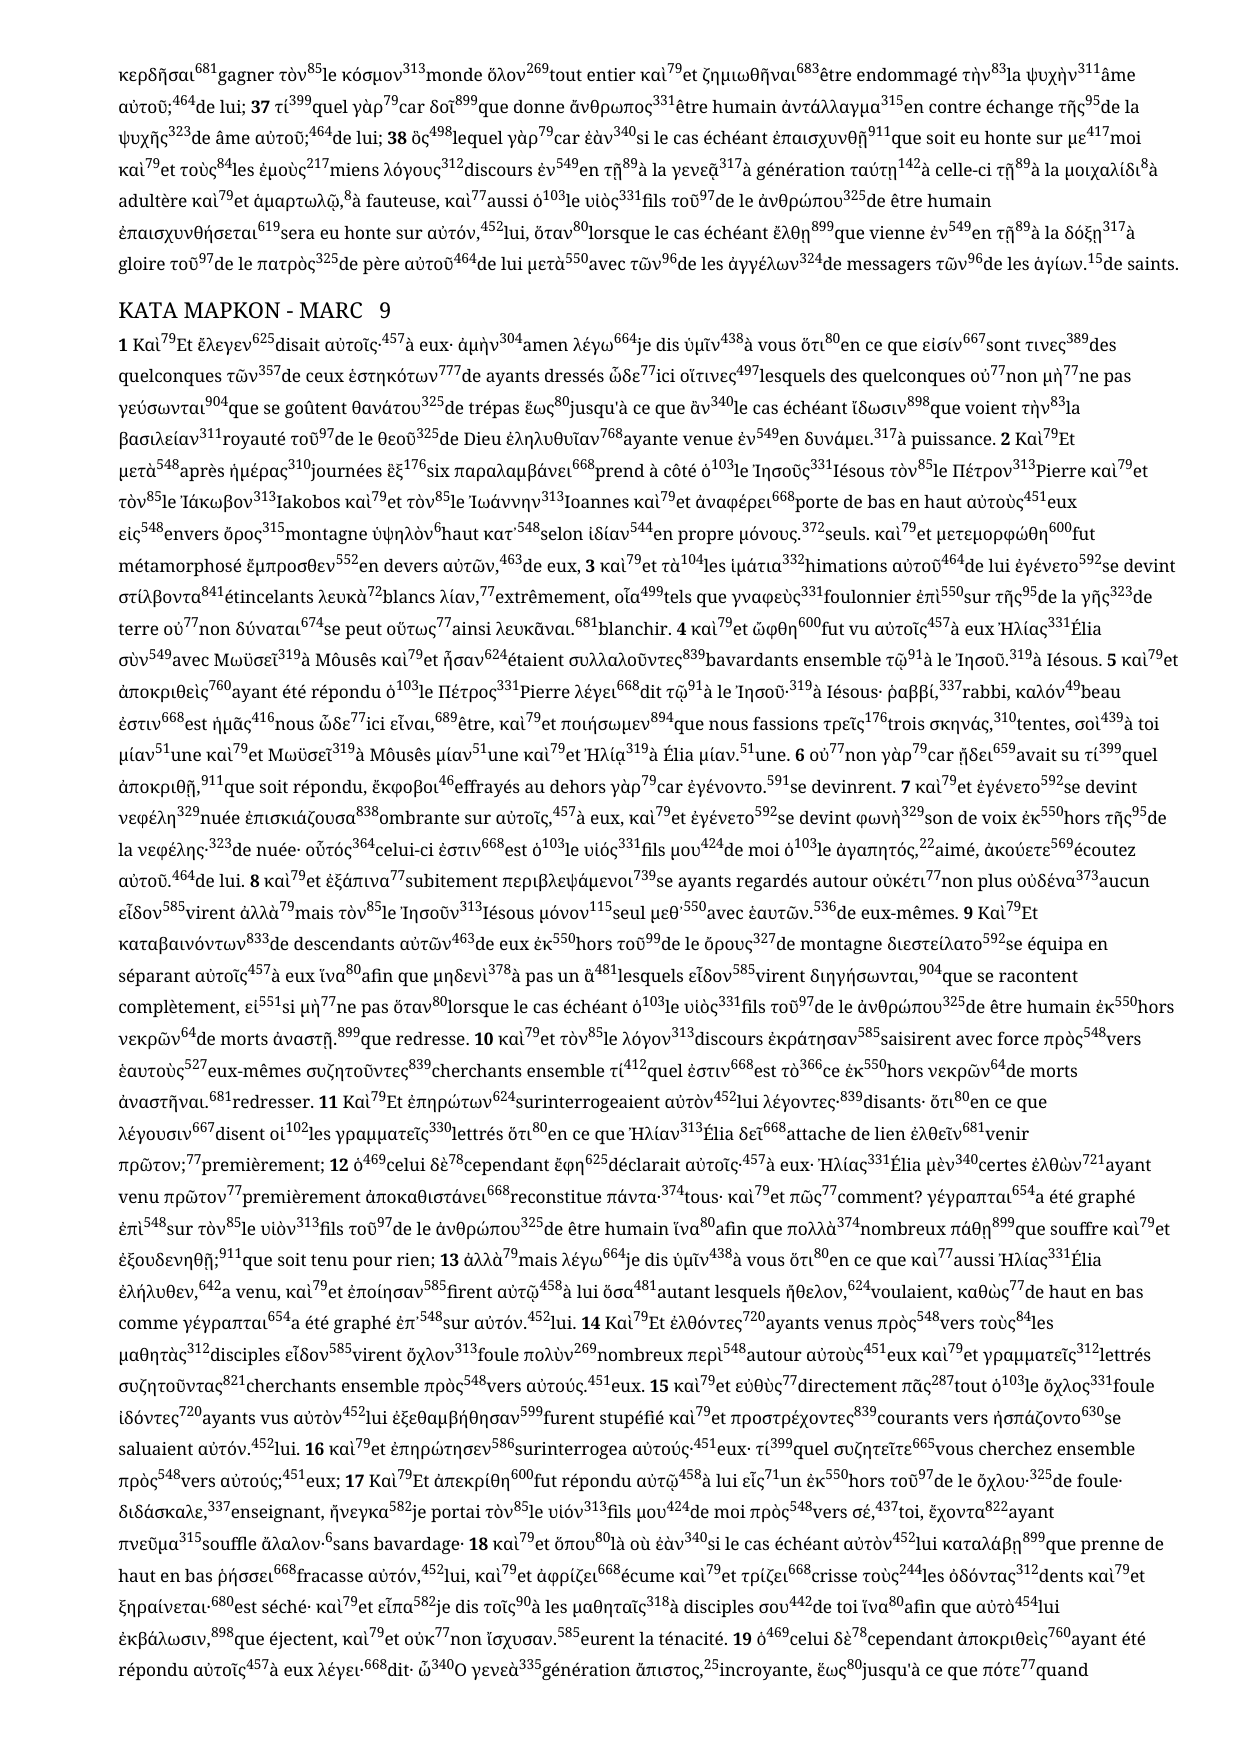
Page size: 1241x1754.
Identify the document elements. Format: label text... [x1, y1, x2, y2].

text 1 Καὶ79Et ἔλεγεν625disait αὐτοῖς·457à eux· ἀμὴν304amen λέγω664je dis ὑμῖν438à vous ὅτι80en ce que εἰσίν667sont τινες389des quelconques τῶν357de ceux ἑστηκότων777de ayants dressés ὧδε77ici οἵτινες497lesquels des quelconques οὐ77non μὴ77ne pas γεύσωνται904que se goûtent θανάτου325de trépas ἕως80jusqu'à ce que ἂν340le cas échéant ἴδωσιν898que voient τὴν83la βασιλείαν311royauté τοῦ97de le θεοῦ325de Dieu ἐληλυθυῖαν768ayante venue ἐν549en δυνάμει.317à puissance. 2 Καὶ79Et μετὰ548après ἡμέρας310journées ἓξ176six παραλαμβάνει668prend à côté ὁ103le Ἰησοῦς331Iésous τὸν85le Πέτρον313Pierre καὶ79et τὸν85le Ἰάκωβον313Iakobos καὶ79et τὸν85le Ἰωάννην313Ioannes καὶ79et ἀναφέρει668porte de bas en haut αὐτοὺς451eux εἰς548envers ὄρος315montagne ὑψηλὸν6haut κατ᾽548selon ἰδίαν544en propre μόνους.372seuls. καὶ79et μετεμορφώθη600fut métamorphosé ἔμπροσθεν552en devers αὐτῶν,463de eux, 3 καὶ79et τὰ104les ἱμάτια332himations αὐτοῦ464de lui ἐγένετο592se devint στίλβοντα841étincelants λευκὰ72blancs λίαν,77extrêmement, οἷα499tels que γναφεὺς331foulonnier ἐπὶ550sur τῆς95de la γῆς323de terre οὐ77non δύναται674se peut οὕτως77ainsi λευκᾶναι.681blanchir. 4 καὶ79et ὤφθη600fut vu αὐτοῖς457à eux Ἠλίας331Élia σὺν549avec Μωϋσεῖ319à Môusês καὶ79et ἦσαν624étaient συλλαλοῦντες839bavardants ensemble τῷ91à le Ἰησοῦ.319à Iésous. 5 καὶ79et ἀποκριθεὶς760ayant été répondu ὁ103le Πέτρος331Pierre λέγει668dit τῷ91à le Ἰησοῦ·319à Iésous· ῥαββί,337rabbi, καλόν49beau ἐστιν668est ἡμᾶς416nous ὧδε77ici εἶναι,689être, καὶ79et ποιήσωμεν894que nous fassions τρεῖς176trois σκηνάς,310tentes, σοὶ439à toi μίαν51une καὶ79et Μωϋσεῖ319à Môusês μίαν51une καὶ79et Ἠλίᾳ319à Élia μίαν.51une. 6 οὐ77non γὰρ79car ᾔδει659avait su τί399quel ἀποκριθῇ,911que soit répondu, ἔκφοβοι46effrayés au dehors γὰρ79car ἐγένοντο.591se devinrent. 7 καὶ79et ἐγένετο592se devint νεφέλη329nuée ἐπισκιάζουσα838ombrante sur αὐτοῖς,457à eux, καὶ79et ἐγένετο592se devint φωνὴ329son de voix ἐκ550hors τῆς95de la νεφέλης·323de nuée· οὗτός364celui-ci ἐστιν668est ὁ103le υἱός331fils μου424de moi ὁ103le ἀγαπητός,22aimé, ἀκούετε569écoutez αὐτοῦ.464de lui. 8 καὶ79et ἐξάπινα77subitement περιβλεψάμενοι739se ayants regardés autour οὐκέτι77non plus οὐδένα373aucun εἶδον585virent ἀλλὰ79mais τὸν85le Ἰησοῦν313Iésous μόνον115seul μεθ᾽550avec ἑαυτῶν.536de eux-mêmes. 9 Καὶ79Et καταβαινόντων833de descendants αὐτῶν463de eux ἐκ550hors τοῦ99de le ὄρους327de montagne διεστείλατο592se équipa en séparant αὐτοῖς457à eux ἵνα80afin que μηδενὶ378à pas un ἃ481lesquels εἶδον585virent διηγήσωνται,904que se racontent complètement, εἰ551si μὴ77ne pas ὅταν80lorsque le cas échéant ὁ103le υἱὸς331fils τοῦ97de le ἀνθρώπου325de être humain ἐκ550hors νεκρῶν64de morts ἀναστῇ.899que redresse. 10 καὶ79et τὸν85le λόγον313discours ἐκράτησαν585saisirent avec force πρὸς548vers ἑαυτοὺς527eux-mêmes συζητοῦντες839cherchants ensemble τί412quel ἐστιν668est τὸ366ce ἐκ550hors νεκρῶν64de morts ἀναστῆναι.681redresser. 11 Καὶ79Et ἐπηρώτων624surinterrogeaient αὐτὸν452lui λέγοντες·839disants· ὅτι80en ce que λέγουσιν667disent οἱ102les γραμματεῖς330lettrés ὅτι80en ce que Ἠλίαν313Élia δεῖ668attache de lien ἐλθεῖν681venir πρῶτον;77premièrement; 12 ὁ469celui δὲ78cependant ἔφη625déclarait αὐτοῖς·457à eux· Ἠλίας331Élia μὲν340certes ἐλθὼν721ayant venu πρῶτον77premièrement ἀποκαθιστάνει668reconstitue πάντα·374tous· καὶ79et πῶς77comment? γέγραπται654a été graphé ἐπὶ548sur τὸν85le υἱὸν313fils τοῦ97de le ἀνθρώπου325de être humain ἵνα80afin que πολλὰ374nombreux πάθῃ899que souffre καὶ79et ἐξουδενηθῇ;911que soit tenu pour rien; 13 ἀλλὰ79mais λέγω664je dis ὑμῖν438à vous ὅτι80en ce que καὶ77aussi Ἠλίας331Élia ἐλήλυθεν,642a venu, καὶ79et ἐποίησαν585firent αὐτῷ458à lui ὅσα481autant lesquels ἤθελον,624voulaient, καθὼς77de haut en bas comme γέγραπται654a été graphé ἐπ᾽548sur αὐτόν.452lui. 14 Καὶ79Et ἐλθόντες720ayants venus πρὸς548vers τοὺς84les μαθητὰς312disciples εἶδον585virent ὄχλον313foule πολὺν269nombreux περὶ548autour αὐτοὺς451eux καὶ79et γραμματεῖς312lettrés συζητοῦντας821cherchants ensemble πρὸς548vers αὐτούς.451eux. 15 καὶ79et εὐθὺς77directement πᾶς287tout ὁ103le ὄχλος331foule ἰδόντες720ayants vus αὐτὸν452lui ἐξεθαμβήθησαν599furent stupéfié καὶ79et προστρέχοντες839courants vers ἠσπάζοντο630se saluaient αὐτόν.452lui. 16 καὶ79et ἐπηρώτησεν586surinterrogea αὐτούς·451eux· τί399quel συζητεῖτε665vous cherchez ensemble πρὸς548vers αὐτούς;451eux; 17 Καὶ79Et ἀπεκρίθη600fut répondu αὐτῷ458à lui εἷς71un ἐκ550hors τοῦ97de le ὄχλου·325de foule· διδάσκαλε,337enseignant, ἤνεγκα582je portai τὸν85le υἱόν313fils μου424de moi πρὸς548vers σέ,437toi, ἔχοντα822ayant πνεῦμα315souffle ἄλαλον·6sans bavardage· 18 καὶ79et ὅπου80là où ἐὰν340si le cas échéant αὐτὸν452lui καταλάβῃ899que prenne de haut en bas ῥήσσει668fracasse αὐτόν,452lui, καὶ79et ἀφρίζει668écume καὶ79et τρίζει668crisse τοὺς244les ὀδόντας312dents καὶ79et ξηραίνεται·680est séché· καὶ79et εἶπα582je dis τοῖς90à les μαθηταῖς318à disciples σου442de toi ἵνα80afin que αὐτὸ454lui ἐκβάλωσιν,898que éjectent, καὶ79et οὐκ77non ἴσχυσαν.585eurent la ténacité. 19 ὁ469celui δὲ78cependant ἀποκριθεὶς760ayant été répondu αὐτοῖς457à eux λέγει·668dit· ὦ340O γενεὰ335génération ἄπιστος,25incroyante, ἕως80jusqu'à ce que πότε77quand πρὸς548vers ὑμᾶς436vous ἔσομαι;608je me serai; ἕως80jusqu'à ce que πότε77quand ἀνέξομαι608je m'assumerai ὑμῶν;441de vous; φέρετε569portez αὐτὸν452lui πρός548vers με.417moi. 20 καὶ79et ἤνεγκαν585portèrent αὐτὸν452lui πρὸς548vers αὐτόν.452lui. καὶ79et ἰδὼν721ayant vu αὐτὸν452lui τὸ105le πνεῦμα333souffle εὐθὺς77directement συνεσπάραξεν586convulsa ensemble αὐτόν,452lui, καὶ79et πεσὼν721ayant tombé ἐπὶ550sur τῆς95de la γῆς323de terre ἐκυλίετο631se roulait ἀφρίζων.840écumant. 21 καὶ79et ἐπηρώτησεν586surinterrogea τὸν85le πατέρα313père αὐτοῦ·464de lui· πόσος174combien grand? χρόνος331temps ἐστὶν668est ὡς80comme τοῦτο366ce-ci γέγονεν642a devenu αὐτῷ;458à lui; ὁ469celui δὲ78cependant εἶπεν·586dit· ἐκ547hors παιδιόθεν·77petite enfance· 22 καὶ79et πολλάκις77souvent καὶ79et εἰς548envers πῦρ315feu αὐτὸν452lui ἔβαλεν586jeta καὶ79et εἰς548envers ὕδατα314eaux ἵνα80afin que ἀπολέσῃ899que perde au loin αὐτόν·452lui· ἀλλ᾽79mais εἴ80si τι375un quelconque δύνῃ,672tu te peux, βοήθησον554aide ἡμῖν419à nous σπλαγχνισθεὶς760ayant été remué aux entrailles ἐφ᾽548sur ἡμᾶς.416nous. 23 ὁ103le δὲ78cependant Ἰησοῦς331Iésous εἶπεν586dit αὐτῷ·458à lui· τὸ348ce εἰ80si δύνῃ,672tu te peux, πάντα391tous δυνατὰ48puissants τῷ352à celui πιστεύοντι.828à croyant. 24 καὶ79et εὐθὺς77directement κράξας721ayant croassé ὁ103le πατὴρ331père τοῦ99de le παιδίου327de petit enfant ἔλεγεν·625disait· πιστεύω·664je crois· βοήθει570aide μου424de moi τῇ89à la ἀπιστίᾳ.317à incroyance. 25 Ἰδὼν721Ayant vu δὲ78cependant ὁ103le Ἰησοῦς331Iésous ὅτι80en ce que ἐπισυντρέχει668accourt ὄχλος,331foule, ἐπετίμησεν586survalorisa τῷ93à le πνεύματι321à souffle τῷ93à le ἀκαθάρτῳ12à impur λέγων840disant αὐτῷ·460à lui· τὸ111le ἄλαλον28sans bavardage καὶ79et κωφὸν28sourd muet πνεῦμα,339souffle, ἐγὼ431moi ἐπιτάσσω664j'ordonne sûrement σοι,439à toi, ἔξελθε554sors ἐξ550hors αὐτοῦ464de lui καὶ79et μηκέτι77ne pas plus εἰσέλθῃς897que tu viennes à l'intérieur εἰς548envers αὐτόν.452lui. 26 καὶ79et κράξας721ayant croassé καὶ79et πολλὰ374nombreux σπαράξας721ayant convulsé αὐτόν452lui ἐξῆλθεν·586sortit· καὶ79et ἐγένετο592se devint ὡσεὶ80comme si νεκρός,71mort, ὥστε80de sorte que τοὺς84les πολλοὺς372nombreux λέγειν689dire ὅτι80en ce que ἀπέθανεν.586mourut loin. 27 ὁ103le δὲ78cependant Ἰησοῦς331Iésous κρατήσας721ayant saisi avec force τῆς95de la χειρὸς323de main αὐτοῦ464de lui ἤγειρεν586éveilla αὐτόν,452lui, καὶ79et ἀνέστη.586redressa. 28 Καὶ79Et εἰσελθόντος716de ayant venu à l'intérieur αὐτοῦ464de lui εἰς548envers οἶκον313maison οἱ102les μαθηταὶ330disciples αὐτοῦ464de lui κατ᾽548selon ἰδίαν544en propre ἐπηρώτων624surinterrogeaient αὐτόν·452lui· ὅτι80en ce que ἡμεῖς430nous οὐκ77non ἠδυνήθημεν595nous fûmes pu ἐκβαλεῖν681éjecter αὐτό;454lui; 29 καὶ79et εἶπεν586dit αὐτοῖς·457à eux· τοῦτο158ce-ci τὸ105le γένος333genre ἐν549en οὐδενὶ380à aucun δύναται674se peut ἐξελθεῖν681sortir εἰ551si μὴ77ne pas ἐν549en προσευχῇ317à prière καὶ79et νηστεία.317à jeûne. 30 Κἀκεῖθεν77Et de là ἐξελθόντες720ayants sortis παρεπορεύοντο630se allaient à côté διὰ550par τῆς95de la Γαλιλαίας,323de Galilée, καὶ79et οὐκ77non ἤθελεν625voulait ἵνα80afin que τις390un quelconque γνοῖ·899que connaisse· 31 ἐδίδασκεν625enseignait γὰρ79car τοὺς84les μαθητὰς312disciples αὐτοῦ464de lui καὶ79et ἔλεγεν625disait αὐτοῖς457à eux ὅτι80en ce que ὁ103le υἱὸς331fils τοῦ97de le ἀνθρώπου325de être humain παραδίδοται680est livré εἰς548envers χεῖρας310mains ἀνθρώπων,324de êtres humains, καὶ79et ἀποκτενοῦσιν605tueront catégoriquement αὐτόν,452lui, καὶ79et ἀποκτανθεὶς760ayant été tué catégoriquement μετὰ548après τρεῖς176trois ἡμέρας310journées ἀναστήσεται.612se redressera. 32 οἱ468ceux δὲ78cependant ἠγνόουν624méconnaissaient τὸ87le ῥῆμα,315oral, καὶ79et ἐφοβοῦντο630se effrayaient αὐτὸν452lui ἐπερωτῆσαι.681surinterroger. 33 Καὶ79Et ἦλθον585vinrent εἰς548envers Καφαρναούμ.311Kapharnaoum. Καὶ79Et ἐν549en τῇ89à la οἰκίᾳ317à maison d'habitation γενόμενος740se ayant devenu ἐπηρώτα625surinterrogeait αὐτούς·451eux· τί399quel ἐν549en τῇ89à la ὁδῷ317à chemin διελογίζεσθε;628vous vous calculiez au-travers; 34 οἱ468ceux δὲ78cependant ἐσιώπων·624silençaient· πρὸς548vers ἀλλήλους501les uns les autres γὰρ79car διελέχθησαν599furent dialogué ἐν549en τῇ89à la ὁδῷ317à chemin τίς410quel μείζων.47plus grand. 35 καὶ79et καθίσας721ayant assis ἐφώνησεν586sonna de voix τοὺς84les δώδεκα52douze καὶ79et λέγει668dit αὐτοῖς·457à eux· εἴ80si τις390un quelconque θέλει668veut πρῶτος47premier εἶναι,689être, ἔσται612se sera πάντων383de tous ἔσχατος71dernier καὶ79et πάντων383de tous διάκονος.331serviteur. 36 καὶ79et λαβὼν721ayant pris παιδίον315petit enfant ἔστησεν586dressa αὐτὸ454lui ἐν549en μέσῳ61à au milieu αὐτῶν463de eux καὶ79et ἐναγκαλισάμενος740se ayant pris dans ses bras αὐτὸ454lui εἶπεν586dit αὐτοῖς·457à eux· 37 ὃς498lequel ἂν340le cas échéant ἓν55un τῶν98de les τοιούτων151de tels παιδίων326de petits enfants δέξηται905que se accepte ἐπὶ549sur τῷ93à le ὀνόματί321à nom μου,424de moi, ἐμὲ417moi δέχεται·674se accepte· καὶ79et ὃς498lequel ἂν340le cas échéant ἐμὲ417moi δέχηται,927que se accepte, οὐκ77non ἐμὲ417moi δέχεται674se accepte ἀλλὰ79mais τὸν346celui ἀποστείλαντά707ayant envoyé με.417moi. 38 Ἔφη625Déclarait αὐτῷ458à lui ὁ103le Ἰωάννης·331Ioannes· διδάσκαλε,337enseignant, εἴδομέν581nous vîmes τινα373un quelconque ἐν549en τῷ93à le ὀνόματί321à nom σου442de toi ἐκβάλλοντα822éjectant δαιμόνια314démons καὶ79et ἐκωλύομεν620nous empêchions αὐτόν,452lui, ὅτι80en ce que οὐκ77non ἠκολούθει625suivait ἡμῖν.419à nous. 39 ὁ103le δὲ78cependant Ἰησοῦς331Iésous εἶπεν·586dit· μὴ77ne pas κωλύετε569empêchez αὐτόν.452lui. οὐδεὶς390aucun γάρ79car ἐστιν668est ὃς498lequel ποιήσει606fera δύναμιν311puissance ἐπὶ549sur τῷ93à le ὀνόματί321à nom μου424de moi καὶ77aussi δυνήσεται612se pourra ταχὺ77promptement κακολογῆσαί681discourir en mal με·417moi· 40 ὃς498lequel γὰρ79car οὐκ77non ἔστιν668est καθ᾽550contre ἡμῶν,423de nous, ὑπὲρ550au-dessus ἡμῶν423de nous ἐστιν.668est. 41 Ὃς498Lequel γὰρ79car ἂν340le cas échéant ποτίσῃ899que donne à boire ὑμᾶς436vous ποτήριον315récipient à boire ὕδατος327de eau ἐν549en ὀνόματι321à nom ὅτι80en ce que Χριστοῦ325de Christ ἐστε,665vous êtes, ἀμὴν304amen λέγω664je dis ὑμῖν438à vous ὅτι80en ce que οὐ77non μὴ77ne pas ἀπολέσῃ899que perde au loin τὸν85le μισθὸν313salaire αὐτοῦ.464de lui. 42 Καὶ79Et ὃς498lequel ἂν340le cas échéant σκανδαλίσῃ899que scandalise ἕνα53un τῶν96de les μικρῶν64de petits τούτων149de ceux-ci τῶν357de ceux πιστευόντων833de croyants [εἰς548[envers ἐμέ],417moi], καλόν49beau ἐστιν668est αὐτῷ458à lui μᾶλλον77davantage εἰ80si περίκειται674se couche autour μύλος331meule ὀνικὸς22d'âne περὶ548autour τὸν85le τράχηλον313cou αὐτοῦ464de lui καὶ79et βέβληται654a été jeté εἰς548envers τὴν83la θάλασσαν.311mer. 43 Καὶ79Et ἐὰν80si le cas échéant σκανδαλίζῃ899que scandalise σε437toi ἡ101la χείρ329main σου,442de toi, ἀπόκοψον554coupe au loin αὐτήν·450elle· καλόν49beau ἐστίν668est σε437toi κυλλὸν53estropié εἰσελθεῖν681venir à l'intérieur εἰς548envers τὴν83la ζωὴν311vie ἢ79ou τὰς82les δύο176deux χεῖρας310mains ἔχοντα822ayant ἀπελθεῖν681éloigner εἰς548envers τὴν83la γέενναν,311géhenne, εἰς548envers τὸ87le πῦρ315feu τὸ87le ἄσβεστον.6inextinguible. 44 45 Καὶ79Et ἐὰν80si le cas échéant ὁ103le πούς331pied σου442de toi σκανδαλίζῃ921que scandalise σε,437toi, ἀπόκοψον554coupe au loin αὐτόν·452lui· καλόν49beau ἐστίν668est σε437toi εἰσελθεῖν681venir à l'intérieur εἰς548envers τὴν83la ζωὴν311vie χωλὸν53boiteux ἢ79ou τοὺς84les δύο178deux πόδας312pieds ἔχοντα822ayant βληθῆναι683être jeté εἰς548envers τὴν83la γέενναν.311géhenne. 46 47 Καὶ79Et ἐὰν80si le cas échéant ὁ103le ὀφθαλμός331oeil σου442de toi σκανδαλίζῃ921que scandalise σε,437toi, ἔκβαλε554éjecte αὐτόν·452lui· καλόν49beau σέ437toi ἐστιν668est μονόφθαλμον53d'un oeil εἰσελθεῖν681venir à l'intérieur εἰς548envers τὴν83la βασιλείαν311royauté τοῦ97de le θεοῦ325de Dieu ἢ79ou δύο178deux ὀφθαλμοὺς312yeux ἔχοντα822ayant βληθῆναι683être jeté εἰς548envers τὴν83la γέενναν,311géhenne, 48 ὅπου77là où ὁ103le σκώληξ331ver αὐτῶν463de eux οὐ77non τελευτᾷ668parvient à l'achèvement καὶ79et τὸ105le πῦρ333feu οὐ77non σβέννυται.680est éteint. 49 Πᾶς390Tout γὰρ79car πυρὶ321à feu ἁλισθήσεται.619sera salé. 50 καλὸν49beau τὸ105le ἅλας·333sel· ἐὰν80si le cas échéant δὲ78cependant τὸ105le ἅλας333sel ἄναλον49dessalé γένηται,905que se devienne, ἐν549en τίνι402à quel αὐτὸ454lui ἀρτύσετε;603vous assaisonnerez; ἔχετε569ayez ἐν549en ἑαυτοῖς519à vous-mêmes ἅλα315sel καὶ79et εἰρηνεύετε569pacifiez ἐν549en ἀλλήλοις.502à les uns les autres. [118, 329, 1181, 1682]
text 1 Ἐν549En ἐκείναις141à celles-là ταῖς88à les ἡμέραις316à journées πάλιν77de nouveau πολλοῦ65de nombreux ὄχλου325de foule ὄντος834de étant καὶ79et μὴ77ne pas ἐχόντων833de ayants τί375un quelconque φάγωσιν,898que mangent, προσκαλεσάμενος740se ayant appelé auprès τοὺς84les μαθητὰς312disciples αὐτοῦ464de lui λέγει668dit αὐτοῖς·457à eux· 2 σπλαγχνίζομαι670je me remue aux entrailles ἐπὶ548sur τὸν85le ὄχλον,313foule, ὅτι80en ce que ἤδη77déjà ἡμέραι328journées τρεῖς194trois προσμένουσίν667restent auprès μοι420à moi καὶ79et οὐκ77non ἔχουσιν667ont τί375un quelconque φάγωσιν·898que mangent· 3 καὶ79et ἐὰν80si le cas échéant ἀπολύσω895que je délie au loin αὐτοὺς451eux νήστεις52en jeûnes εἰς548envers οἶκον313maison αὐτῶν,463de eux, ἐκλυθήσονται618seront défailli ἐν549en τῇ89à la ὁδῷ·317à chemin· καί79et τινες389des quelconques αὐτῶν463de eux ἀπὸ547au loin μακρόθεν77à distance ἥκασιν.641ont surgi. 4 καὶ79et ἀπεκρίθησαν599furent répondu αὐτῷ458à lui οἱ102les μαθηταὶ330disciples αὐτοῦ464de lui πόθεν77d'où? τούτους345ceux-ci δυνήσεταί612se pourra τις390un quelconque ὧδε77ici χορτάσαι681fourrager ἄρτων324de pains ἐπ᾽550sur ἐρημίας;323de lieu désertique; 5 καὶ79et ἠρώτα625interrogeait αὐτούς·451eux· πόσους396combien grands? ἔχετε665vous avez ἄρτους;312pains; οἱ468ceux δὲ78cependant εἶπαν·585dirent· ἑπτά.52sept. 6 καὶ79et παραγγέλλει668message à côté τῷ91à le ὄχλῳ319à foule ἀναπεσεῖν681tomber de bas en haut ἐπὶ550sur τῆς95de la γῆς·323de terre· καὶ79et λαβὼν721ayant pris τοὺς84les ἑπτὰ178sept ἄρτους312pains εὐχαριστήσας721ayant rendu grâce ἔκλασεν586cassa καὶ79et ἐδίδου625donnait τοῖς90à les μαθηταῖς318à disciples αὐτοῦ464de lui ἵνα80afin que παρατιθῶσιν,920que posent à côté, καὶ79et παρέθηκαν585posèrent à côté τῷ91à le ὄχλῳ.319à foule. 7 καὶ79et εἶχον624avaient ἰχθύδια314petits poissons ὀλίγα·270peu· καὶ79et εὐλογήσας721ayant élogié αὐτὰ453eux εἶπεν586dit καὶ77aussi ταῦτα347ces-ci παρατιθέναι.689poser à côté. 8 καὶ79et ἔφαγον585mangèrent καὶ79et ἐχορτάσθησαν,599furent fourragé, καὶ79et ἦραν585levèrent περισσεύματα314superflus κλασμάτων326de morceaux ἑπτὰ176sept σπυρίδας.310corbeilles. 9 ἦσαν624étaient δὲ78cependant ὡς77comme τετρακισχίλιοι.70quatre mille. καὶ79et ἀπέλυσεν586délia au loin αὐτούς.451eux. 10 Καὶ79Et εὐθὺς77directement ἐμβὰς721ayant embarqué εἰς548envers τὸ87le πλοῖον315navire μετὰ550avec τῶν96de les μαθητῶν324de disciples αὐτοῦ464de lui ἦλθεν586vint εἰς548envers τὰ86les μέρη314parts Δαλμανουθά.323de Dalmanoutha. 11 Καὶ79Et ἐξῆλθον585sortirent οἱ102les Φαρισαῖοι330Pharisiens καὶ79et ἤρξαντο591se originèrent συζητεῖν689chercher ensemble αὐτῷ,458à lui, ζητοῦντες839cherchants παρ᾽550à côté αὐτοῦ464de lui σημεῖον315signe ἀπὸ550au loin τοῦ97de le οὐρανοῦ,325de ciel, πειράζοντες839mettants en tentation αὐτόν.452lui. 12 καὶ79et ἀναστενάξας721ayant soupiré de bas en haut τῷ93à le πνεύματι321à souffle αὐτοῦ464de lui λέγει·668dit· τί399quel ἡ101la γενεὰ329génération αὕτη154celle-ci ζητεῖ668cherche σημεῖον;315signe; ἀμὴν304amen λέγω664je dis ὑμῖν,438à vous, εἰ77si δοθήσεται619sera donné τῇ89à la γενεᾷ317à génération ταύτῃ142à celle-ci σημεῖον.333signe. 13 καὶ79et ἀφεὶς721ayant abandonné αὐτοὺς451eux πάλιν77de nouveau ἐμβὰς721ayant embarqué ἀπῆλθεν586éloigna εἰς548envers τὸ348ce πέραν.77de l'autre côté. 14 Καὶ79Et ἐπελάθοντο591se omirent en plus λαβεῖν681prendre ἄρτους312pains καὶ79et εἰ551si μὴ77ne pas ἕνα179un ἄρτον313pain οὐκ77non εἶχον624avaient μεθ᾽550avec ἑαυτῶν536de eux-mêmes ἐν549en τῷ93à le πλοίῳ.321à navire. 15 καὶ79et διεστέλλετο631se équipait en séparant αὐτοῖς457à eux λέγων·840disant· ὁρᾶτε,569voyez, βλέπετε569regardez ἀπὸ550au loin τῆς95de la ζύμης323de levain τῶν96de les Φαρισαίων324de Pharisiens καὶ79et τῆς95de la ζύμης323de levain τῶν96de les Ἡρῳδιανῶν.324de Hérodiens. 16 καὶ79et διελογίζοντο630se calculaient au-travers πρὸς548vers ἀλλήλους501les uns les autres ὅτι80en ce que ἄρτους312pains οὐκ77non ἔχουσιν.667ont. 17 καὶ79et γνοὺς721ayant connu ὁ103le Ἰησοῦς331Iésous λέγει668dit αὐτοῖς·457à eux· τί399quel διαλογίζεσθε671vous vous calculez au-travers ὅτι80en ce que ἄρτους312pains οὐκ77non ἔχετε;665vous avez; οὔπω77non encore νοεῖτε665vous intelligez οὐδὲ79non cependant συνίετε;665vous comprenez; πεπωρωμένην794ayante étée rendue calleux ἔχετε665vous avez τὴν83la καρδίαν311coeur ὑμῶν;441de vous; 18 ὀφθαλμοὺς312yeux ἔχοντες839ayants οὐ77non βλέπετε665vous regardez καὶ79et ὦτα314oreilles ἔχοντες839ayants οὐκ77non ἀκούετε;665vous écoutez; καὶ79et οὐ77non μνημονεύετε,665vous souvenez, 19 ὅτε80lorsque τοὺς84les πέντε178cinq ἄρτους312pains ἔκλασα582je cassai εἰς548envers τοὺς84les πεντακισχιλίους,52cinq mille, πόσους161combien grands? κοφίνους312couffins κλασμάτων326de morceaux πλήρεις52de plénitudes ἤρατε;583vous levâtes; λέγουσιν667disent αὐτῷ·458à lui· δώδεκα.52douze. 20 ὅτε80lorsque καὶ77aussi τοὺς84les ἑπτὰ52sept εἰς548envers τοὺς84les τετρακισχιλίους,52quatre mille, πόσων168de combien grandes? σπυρίδων322de corbeilles πληρώματα314plénitudes κλασμάτων326de morceaux ἤρατε;583vous levâtes; καὶ79et λέγουσιν667disent [αὐτῷ]·458[à lui]· ἑπτά.50sept. 21 καὶ79et ἔλεγεν625disait αὐτοῖς·457à eux· πῶς77comment? οὔπω77non encore συνίετε;665vous comprenez; 22 Καὶ79Et ἔρχονται673se viennent εἰς548envers Βηθσαϊδάν.311Bethsaïda. Καὶ79Et φέρουσιν667portent αὐτῷ458à lui τυφλὸν53aveugle καὶ79et παρακαλοῦσιν667appellent à côté αὐτὸν452lui ἵνα80afin que αὐτοῦ464de lui ἅψηται.905que se touche. 23 καὶ79et ἐπιλαβόμενος740se ayant emparé τῆς95de la χειρὸς323de main τοῦ97de le τυφλοῦ65de aveugle ἐξήνεγκεν586exporta αὐτὸν452lui ἔξω552au-dehors τῆς95de la κώμης323de village καὶ79et πτύσας721ayant craché εἰς548envers τὰ86les ὄμματα314yeux αὐτοῦ,464de lui, ἐπιθεὶς721ayant surposé τὰς82les χεῖρας310mains αὐτῷ458à lui ἐπηρώτα625surinterrogeait αὐτόν·452lui· εἴ340si τι375un quelconque βλέπεις;666tu regardes; 24 καὶ79et ἀναβλέψας721ayant regardé de bas en haut ἔλεγεν·625disait· βλέπω664je regarde τοὺς84les ἀνθρώπους312êtres humains ὅτι80en ce que ὡς80comme δένδρα314arbres ὁρῶ664je vois περιπατοῦντας.821piétinants autour. 25 εἶτα77puis πάλιν77de nouveau ἐπέθηκεν586surposa τὰς82les χεῖρας310mains ἐπὶ548sur τοὺς84les ὀφθαλμοὺς312yeux αὐτοῦ,464de lui, καὶ79et διέβλεψεν586regarda à travers καὶ79et ἀπεκατέστη586reconstitua καὶ79et ἐνέβλεπεν625entrait regard τηλαυγῶς77clairement au loin ἅπαντα.374en totalités. 26 καὶ79et ἀπέστειλεν586envoya αὐτὸν452lui εἰς548envers οἶκον313maison αὐτοῦ464de lui λέγων·840disant· μηδὲ77ni cependant εἰς548envers τὴν83la κώμην311village εἰσέλθῃς.897que tu viennes à l'intérieur. 27 Καὶ79Et ἐξῆλθεν586sortit ὁ103le Ἰησοῦς331Iésous καὶ79et οἱ102les μαθηταὶ330disciples αὐτοῦ464de lui εἰς548envers τὰς82les κώμας310villages Καισαρείας323de Kaesareia τῆς356de celle Φιλίππου·325de Philippe· καὶ79et ἐν549en τῇ89à la ὁδῷ317à chemin ἐπηρώτα625surinterrogeait τοὺς84les μαθητὰς312disciples αὐτοῦ464de lui λέγων840disant αὐτοῖς·457à eux· τίνα397quel με417moi λέγουσιν667disent οἱ102les ἄνθρωποι330êtres humains εἶναι;689être; 28 οἱ468ceux δὲ78cependant εἶπαν585dirent αὐτῷ458à lui λέγοντες839disants [ὅτι]80[en ce que] Ἰωάννην313Ioannes τὸν85le βαπτιστήν,313Baptiseur, καὶ79et ἄλλοι389autres Ἠλίαν,313Élia, ἄλλοι389autres δὲ78cependant ὅτι80en ce que εἷς71un τῶν96de les προφητῶν.324de prophètes. 29 καὶ79et αὐτὸς469lui ἐπηρώτα625surinterrogeait αὐτούς·451eux· ὑμεῖς447vous δὲ78cependant τίνα397quel με417moi λέγετε665vous dites εἶναι;689être; ἀποκριθεὶς760ayant été répondu δὲ78cependant ὁ103le Πέτρος331Pierre λέγει668dit αὐτῷ·458à lui· σὺ448toi εἶ666tu es ὁ103le χριστός.331Christ. 30 καὶ79et ἐπετίμησεν586survalorisa αὐτοῖς457à eux ἵνα80afin que μηδενὶ378à pas un λέγωσιν920que disent περὶ550autour αὐτοῦ.464de lui. 31 Καὶ79Et ἤρξατο592se origina διδάσκειν689enseigner αὐτοὺς451eux ὅτι80en ce que δεῖ668attache de lien τὸν85le υἱὸν313fils τοῦ97de le ἀνθρώπου325de être humain πολλὰ374nombreux παθεῖν681souffrir καὶ79et ἀποδοκιμασθῆναι683être éprouvé en rejet ὑπὸ550sous τῶν96de les πρεσβυτέρων64de plus anciens καὶ79et τῶν96de les ἀρχιερέων324de chefs sacrificateurs καὶ79et τῶν96de les γραμματέων324de lettrés καὶ79et ἀποκτανθῆναι683être tué catégoriquement καὶ79et μετὰ548après τρεῖς176trois ἡμέρας310journées ἀναστῆναι·681redresser· 32 καὶ79et παρρησίᾳ317à oralité franche τὸν85le λόγον313discours ἐλάλει.625bavardait. καὶ79et προσλαβόμενος740se ayant pris auprès αὐτὸν452lui ὁ103le Πέτρος331Pierre ἤρξατο592se origina ἐπιτιμᾶν689survaloriser αὐτῷ.458à lui. 33 ὁ469celui δὲ78cependant ἐπιστραφεὶς760ayant été tourné sur καὶ79et ἰδὼν721ayant vu τοὺς84les μαθητὰς312disciples αὐτοῦ464de lui ἐπετίμησεν586survalorisa Πέτρῳ319à Pierre καὶ79et λέγει·668dit· ὕπαγε570dirige en arrière ὀπίσω552derrière μου,424de moi, σατανᾶ,337Satanas, ὅτι80en ce que οὐ77non φρονεῖς666tu penses τὰ347ces τοῦ97de le θεοῦ325de Dieu ἀλλὰ79mais τὰ347ces τῶν96de les ἀνθρώπων.324de êtres humains. 34 Καὶ79Et προσκαλεσάμενος740se ayant appelé auprès τὸν85le ὄχλον313foule σὺν549avec τοῖς90à les μαθηταῖς318à disciples αὐτοῦ464de lui εἶπεν586dit αὐτοῖς·457à eux· εἴ80si τις390un quelconque θέλει668veut ὀπίσω552derrière μου424de moi ἀκολουθεῖν,689suivre, ἀπαρνησάσθω560se nie au loin ἑαυτὸν528lui-même καὶ79et ἀράτω556lève τὸν85le σταυρὸν313croix αὐτοῦ464de lui καὶ79et ἀκολουθείτω572suive μοι.420à moi. 35 ὃς498lequel γὰρ79car ἐὰν340si le cas échéant θέλῃ921que veuille τὴν83la ψυχὴν311âme αὐτοῦ464de lui σῶσαι681sauver ἀπολέσει606perdra au loin αὐτήν·450elle· ὃς498lequel δ᾽78cependant ἂν340le cas échéant ἀπολέσει606perdra au loin τὴν83la ψυχὴν311âme αὐτοῦ464de lui ἕνεκεν552à cause ἐμοῦ424de moi καὶ79et τοῦ99de le εὐαγγελίου327de évangile σώσει606sauvera αὐτήν.450elle. 36 τί399quel γὰρ79car ὠφελεῖ668profite ἄνθρωπον313être humain κερδῆσαι681gagner τὸν85le κόσμον313monde ὅλον269tout entier καὶ79et ζημιωθῆναι683être endommagé τὴν83la ψυχὴν311âme αὐτοῦ;464de lui; 37 τί399quel γὰρ79car δοῖ899que donne ἄνθρωπος331être humain ἀντάλλαγμα315en contre échange τῆς95de la ψυχῆς323de âme αὐτοῦ;464de lui; 38 ὃς498lequel γὰρ79car ἐὰν340si le cas échéant ἐπαισχυνθῇ911que soit eu honte sur με417moi καὶ79et τοὺς84les ἐμοὺς217miens λόγους312discours ἐν549en τῇ89à la γενεᾷ317à génération ταύτῃ142à celle-ci τῇ89à la μοιχαλίδι8à adultère καὶ79et ἁμαρτωλῷ,8à fauteuse, καὶ77aussi ὁ103le υἱὸς331fils τοῦ97de le ἀνθρώπου325de être humain ἐπαισχυνθήσεται619sera eu honte sur αὐτόν,452lui, ὅταν80lorsque le cas échéant ἔλθῃ899que vienne ἐν549en τῇ89à la δόξῃ317à gloire τοῦ97de le πατρὸς325de père αὐτοῦ464de lui μετὰ550avec τῶν96de les ἀγγέλων324de messagers τῶν96de les ἁγίων.15de saints. [118, 59, 1181, 276]
text ΚΑΤΑ ΜΑΡΚΟΝ - MARC 9 [118, 294, 1181, 324]
